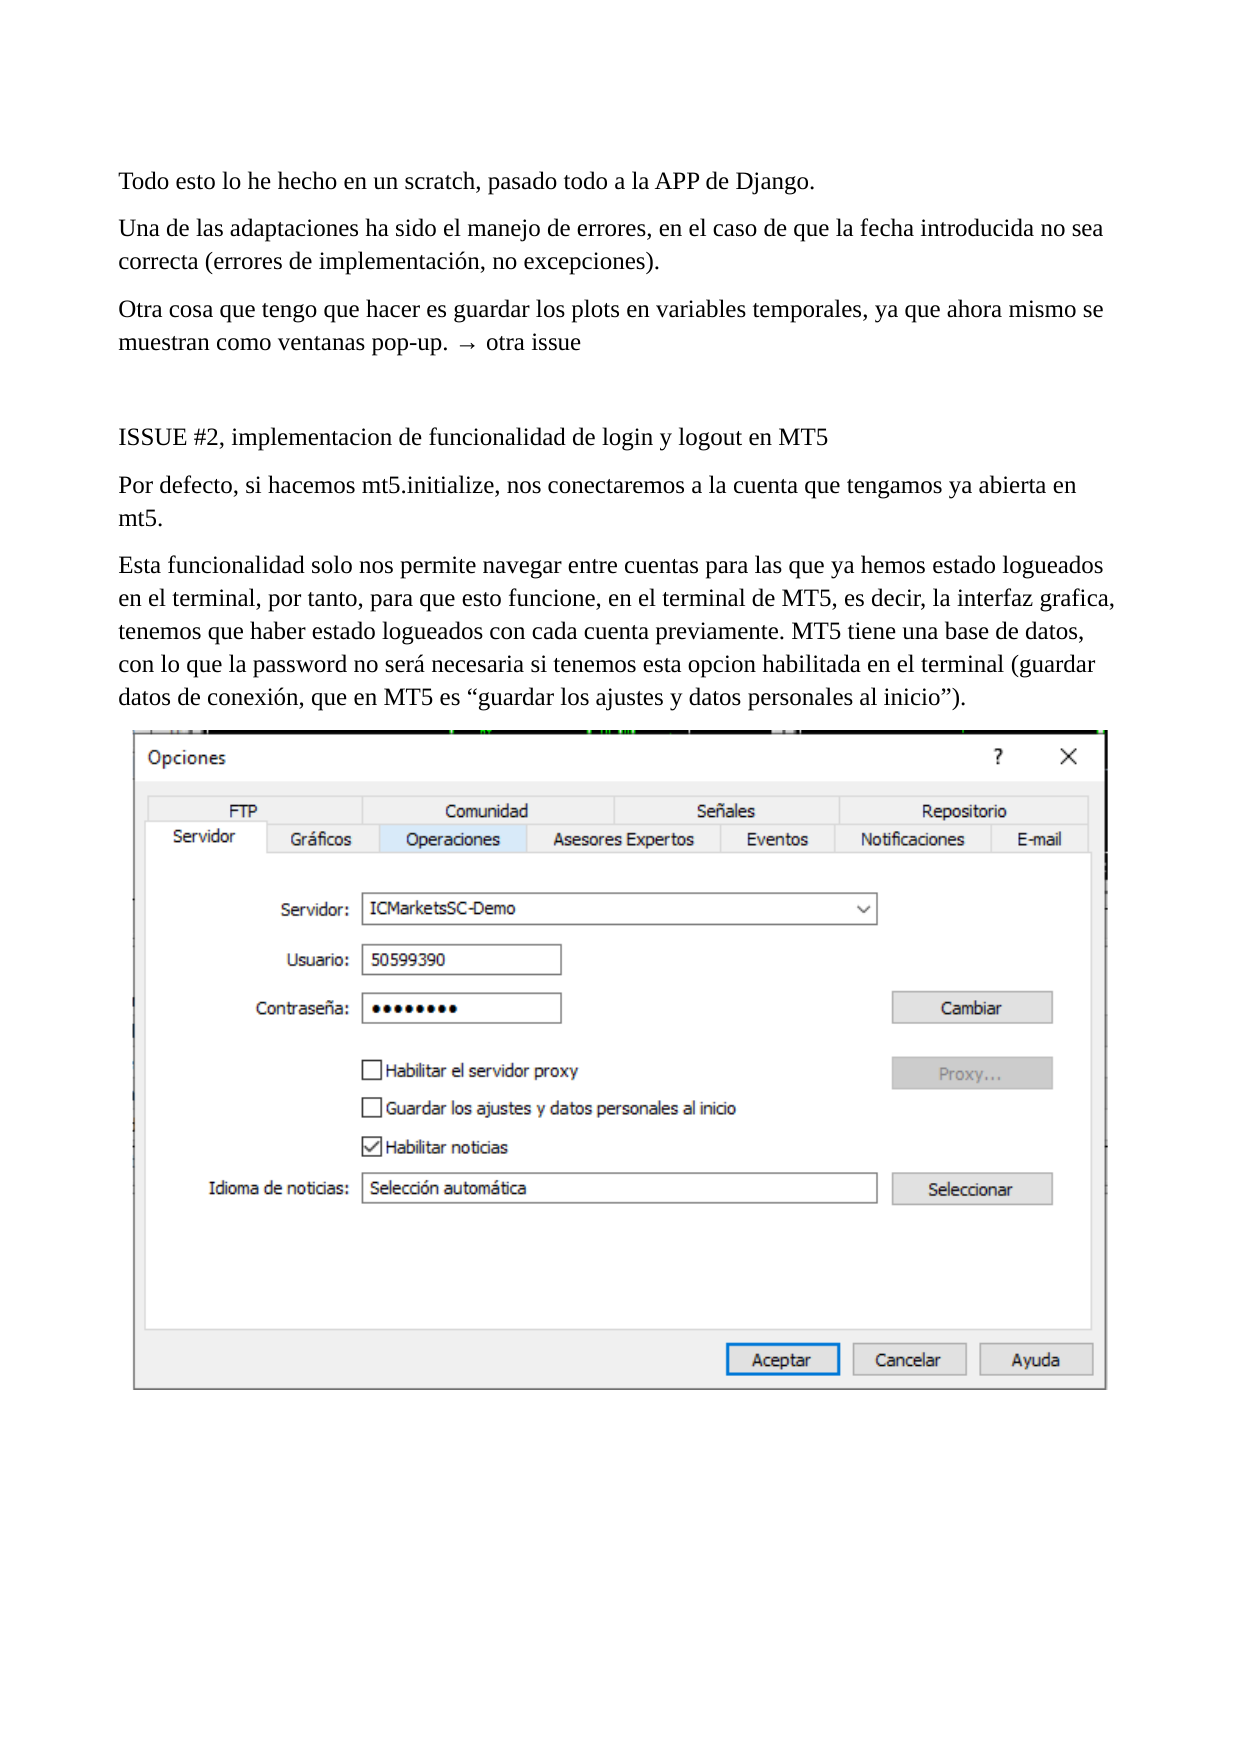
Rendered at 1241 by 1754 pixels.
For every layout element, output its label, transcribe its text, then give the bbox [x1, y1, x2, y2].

text Una de las adaptaciones ha sido el manejo de errores, en el caso de que la fecha introducida no sea correcta (errores de implementación, no excepciones). [118, 213, 1122, 275]
text Otra cosa que tengo que hacer es guardar los plots en variables temporales, ya que ahora mismo se muestran como ventanas pop-up. → otra issue [118, 294, 1122, 356]
text ISSUE #2, implementacion de funcionalidad de login y logout en MT5 [118, 422, 1122, 451]
text Todo esto lo he hecho en un scratch, pasado todo a la APP de Django. [118, 166, 1122, 194]
picture [132, 730, 1108, 1390]
text Esta funcionalidad solo nos permite navegar entre cuentas para las que ya hemos estado logueados en el terminal, por tanto, para que esto funcione, en el terminal de MT5, es decir, la interfaz grafica, tenemos que haber estado logueados con cada cuenta previamente. MT5 tiene una base de datos, con lo que la password no será necesaria si tenemos esta opcion habilitada en el terminal (guardar datos de conexión, que en MT5 es “guardar los ajustes y datos personales al inicio”). [118, 550, 1122, 711]
text Por defecto, si hacemos mt5.initialize, nos conectaremos a la cuenta que tengamos ya abierta en mt5. [118, 470, 1122, 532]
